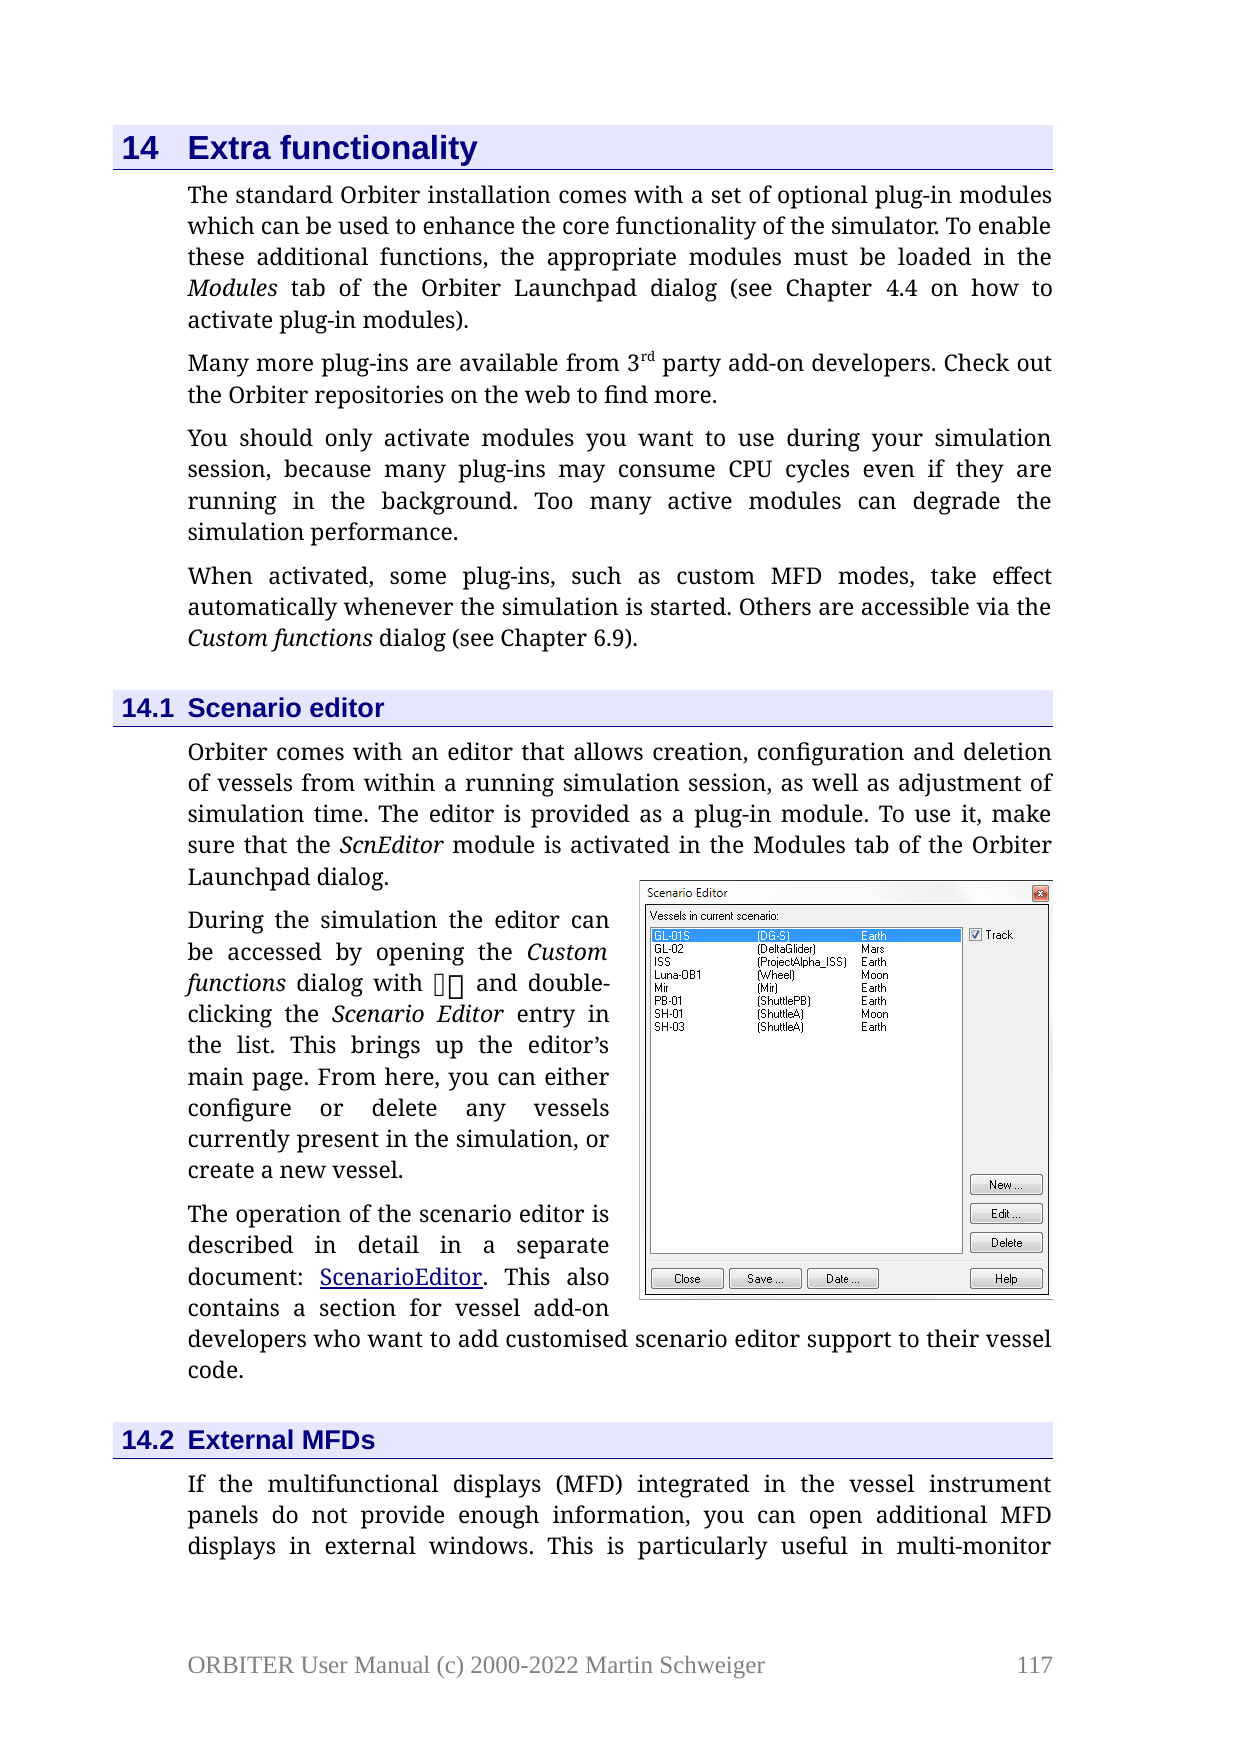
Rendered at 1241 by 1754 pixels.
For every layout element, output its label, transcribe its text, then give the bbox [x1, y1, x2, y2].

picture [639, 880, 1053, 1300]
text When activated, some plug-ins, such as custom MFD modes, take effect automatically whenever the simulation is started. Others are accessible via the Custom functions dialog (see Chapter 6.8). [187, 559, 1053, 653]
text The operation of the scenario editor is described in detail in a separate document: ScenarioEditor. This also contains a section for vessel add-on developers who want to add customised scenario editor support to their vessel code. [187, 1197, 1053, 1385]
text Many more plug-ins are available from 3rd party add-on developers. Check out the Orbiter repositories on the web to find more. [187, 347, 1053, 409]
subtitle Scenario editor [113, 690, 1053, 726]
subtitle Extra functionality [113, 125, 1053, 169]
text You should only activate modules you want to use during your simulation session, because many plug-ins may consume CPU cycles even if they are running in the background. Too many active modules can degrade the simulation performance. [187, 422, 1053, 547]
subtitle External MFDs [113, 1422, 1053, 1458]
text Orbiter comes with an editor that allows creation, configuration and deletion of vessels from within a running simulation session, as well as adjustment of simulation time. The editor is provided as a plug-in module. To use it, make sure that the ScnEditor module is activated in the Modules tab of the Orbiter Launchpad dialog. [187, 735, 1053, 891]
text If the multifunctional displays (MFD) integrated in the vessel instrument panels do not provide enough information, you can open additional MFD displays in external windows. This is particularly useful in multi-monitor [187, 1467, 1053, 1561]
text During the simulation the editor can be accessed by opening the Custom functions dialog with  and double-clicking the Scenario Editor entry in the list. This brings up the editor’s main page. From here, you can either configure or delete any vessels currently present in the simulation, or create a new vessel. [187, 904, 639, 1185]
text The standard Orbiter installation comes with a set of optional plug-in modules which can be used to enhance the core functionality of the simulator. To enable these additional functions, the appropriate modules must be loaded in the Modules tab of the Orbiter Launchpad dialog (see Chapter 4.4 on how to activate plug-in modules). [187, 178, 1053, 334]
